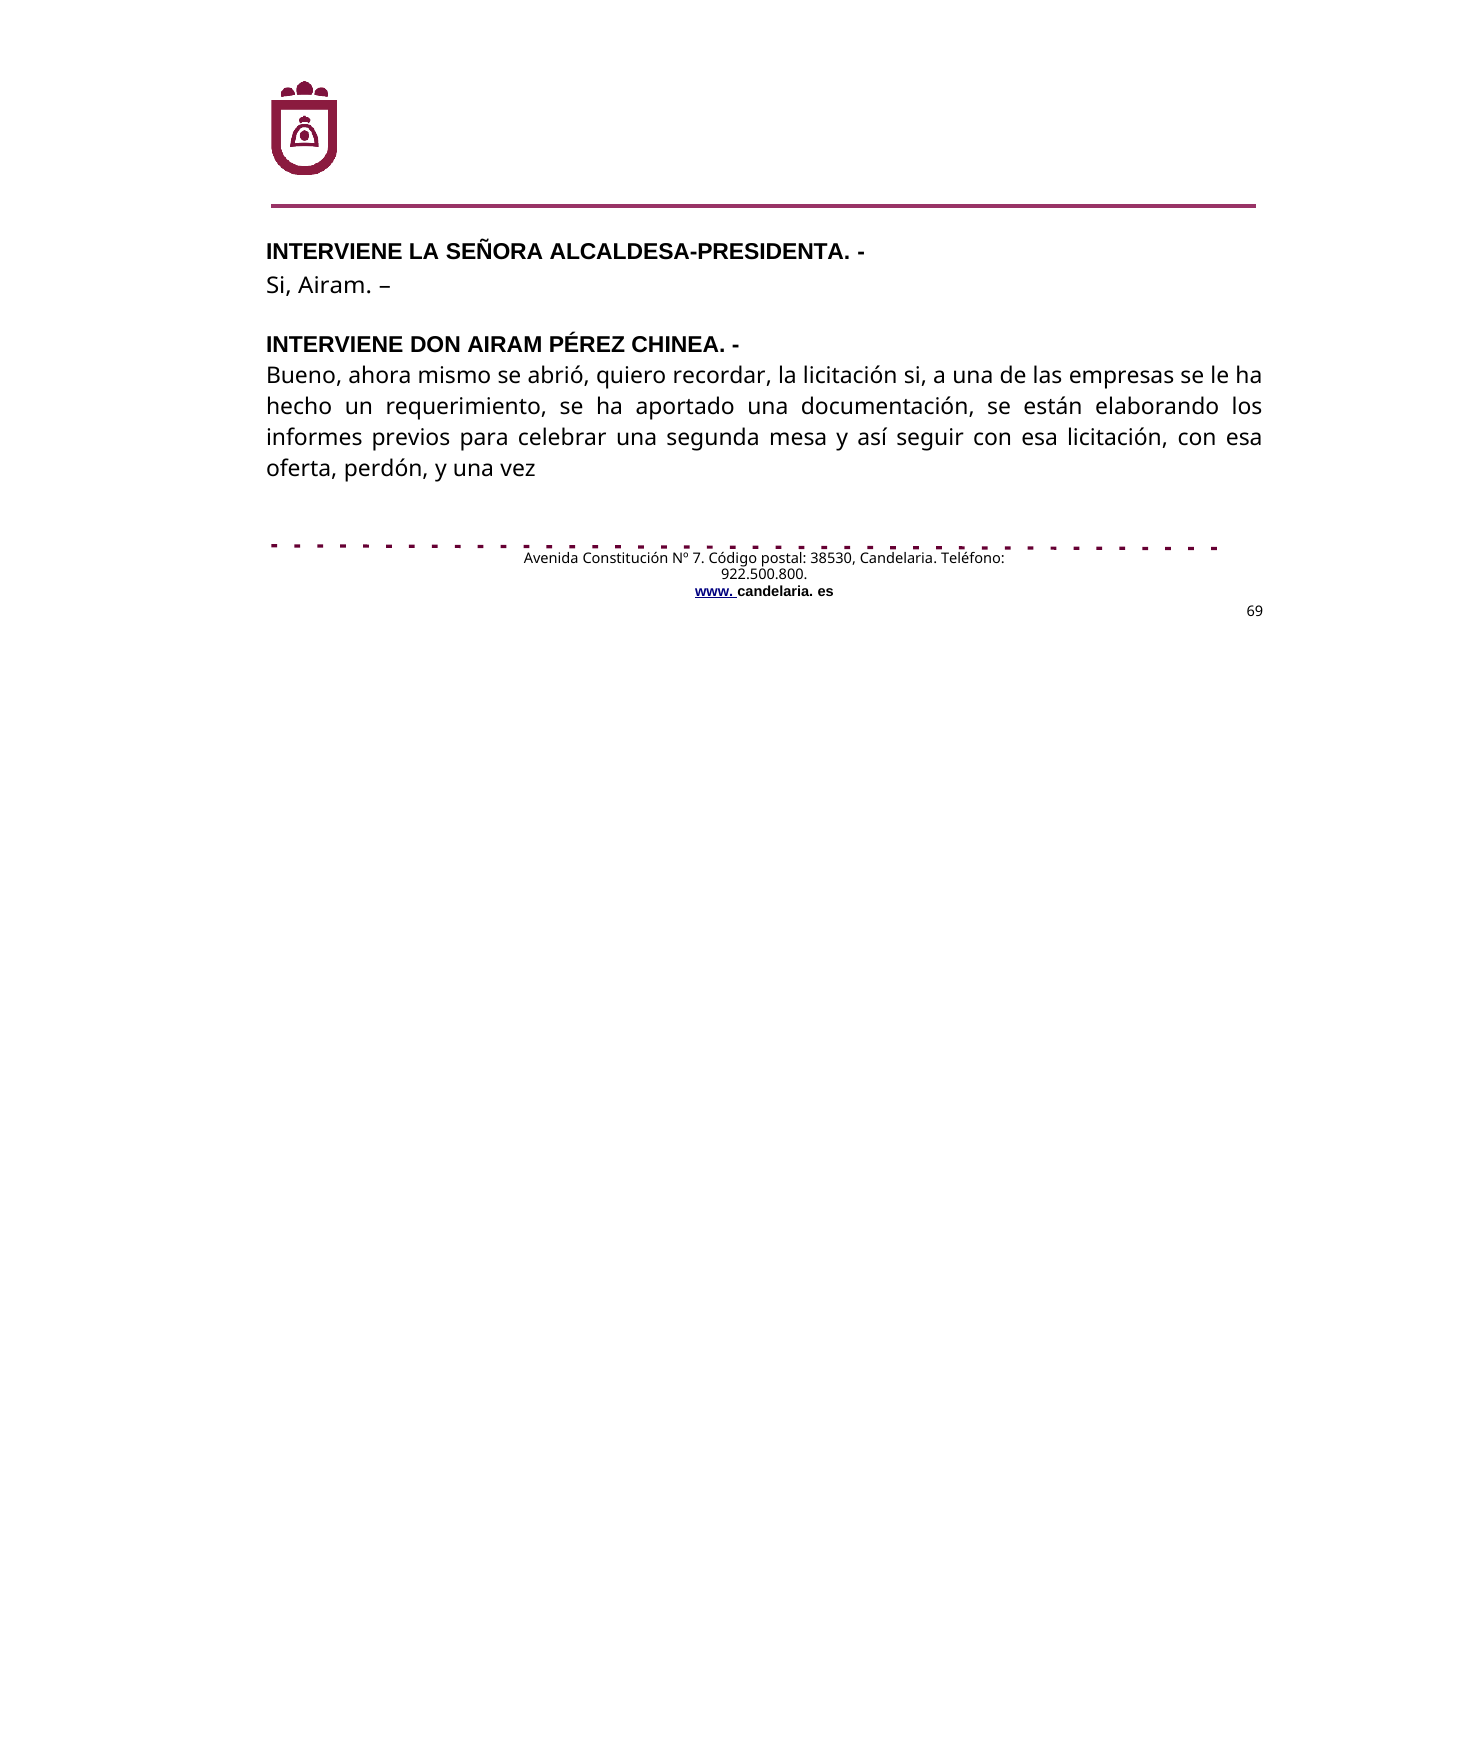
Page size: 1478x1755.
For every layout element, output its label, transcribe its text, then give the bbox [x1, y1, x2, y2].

text www. candelaria. es [489, 583, 1040, 600]
text 69 [210, 601, 1263, 620]
text Bueno, ahora mismo se abrió, quiero recordar, la licitación si, a una de las empresas se le ha hecho un requerimiento, se ha aportado una documentación, se están elaborando los informes previos para celebrar una segunda mesa y así seguir con esa licitación, con esa oferta, perdón, y una vez [266, 358, 1263, 483]
text Avenida Constitución Nº 7. Código postal: 38530, Candelaria. Teléfono: 922.500.800. [489, 549, 1039, 583]
subtitle INTERVIENE LA SEÑORA ALCALDESA-PRESIDENTA. - [266, 238, 1427, 264]
text Si, Airam. – [266, 269, 1427, 300]
subtitle INTERVIENE DON AIRAM PÉREZ CHINEA. - [266, 331, 1427, 358]
